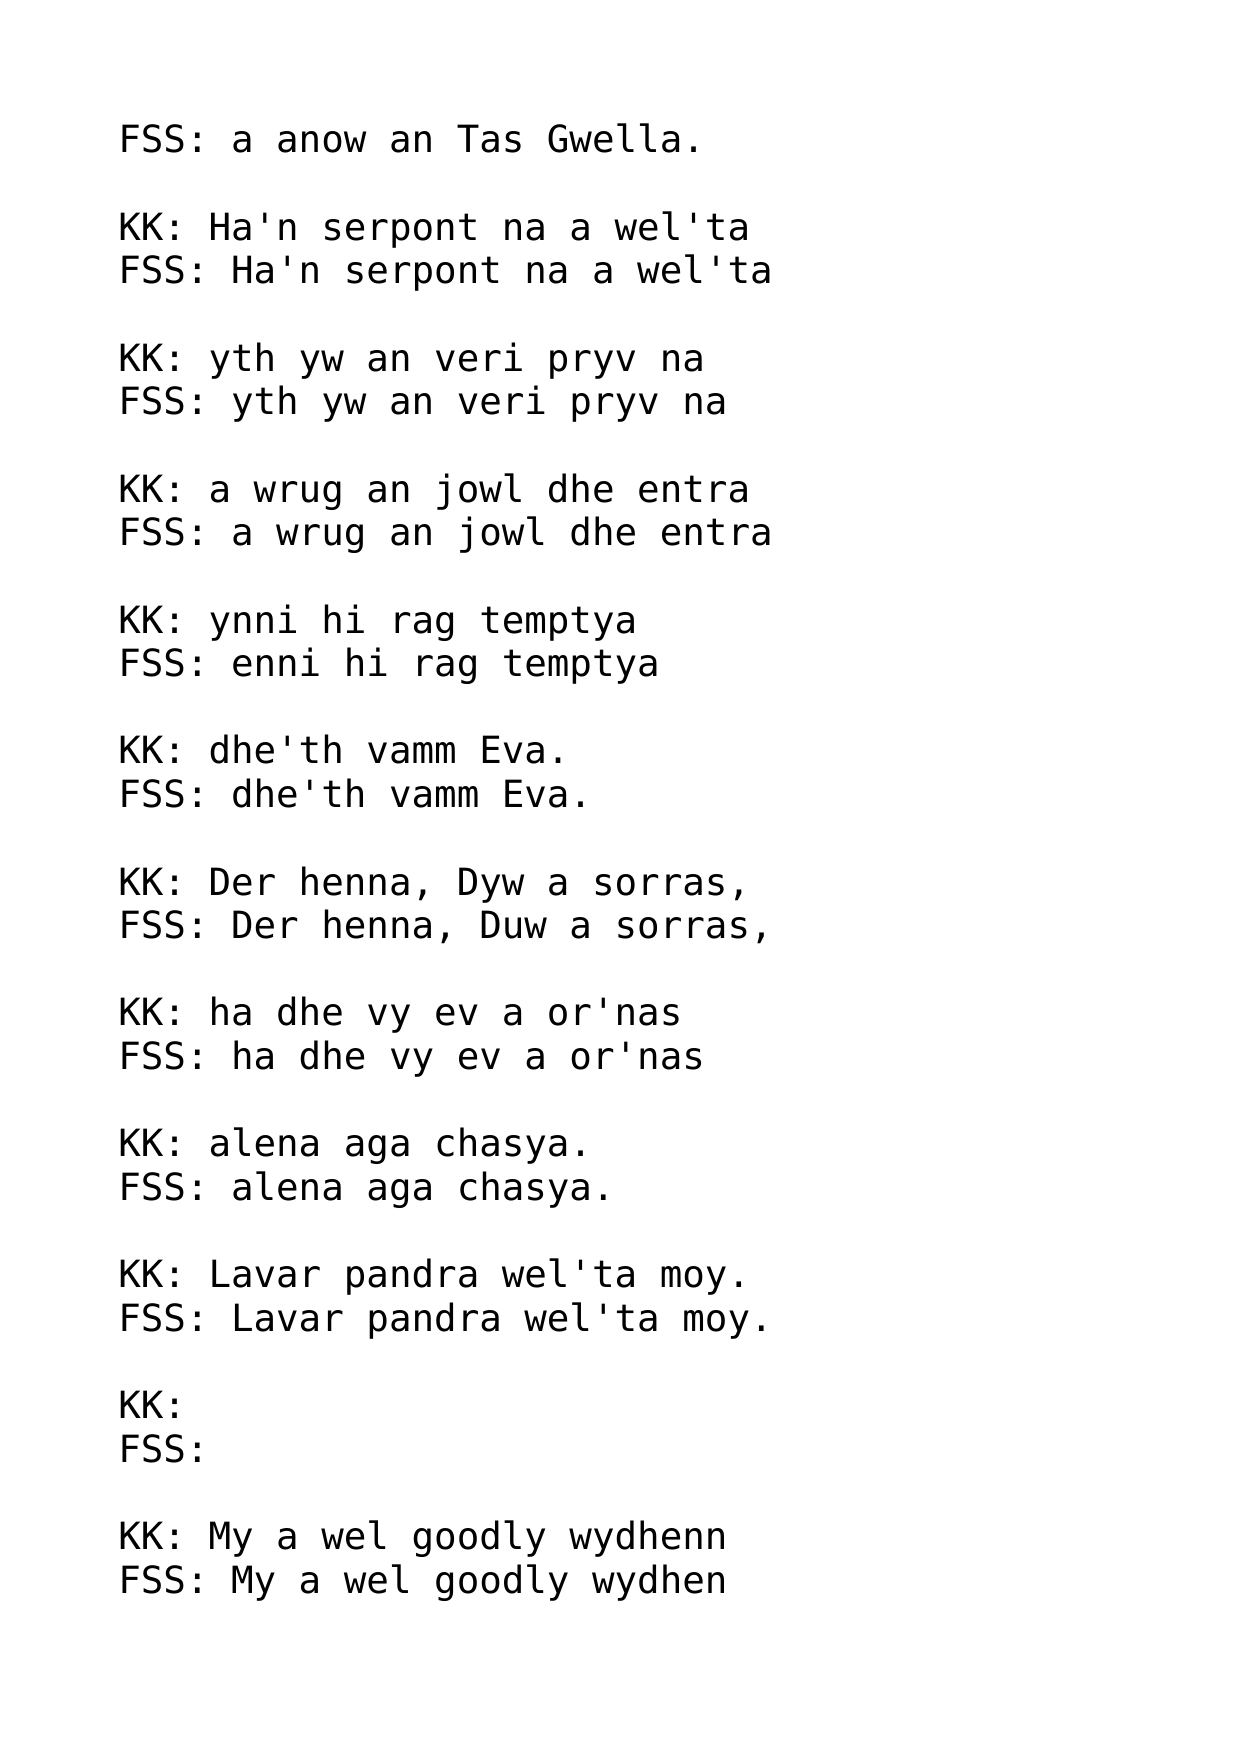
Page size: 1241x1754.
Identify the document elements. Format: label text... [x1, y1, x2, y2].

text FSS: yth yw an veri pryv na [118, 380, 1122, 424]
text KK: Ha'n serpont na a wel'ta [118, 205, 1122, 249]
text FSS: [118, 1427, 1122, 1471]
text KK: [118, 1384, 1122, 1427]
text KK: yth yw an veri pryv na [118, 336, 1122, 380]
text FSS: My a wel goodly wydhen [118, 1558, 1122, 1602]
text FSS: Lavar pandra wel'ta moy. [118, 1297, 1122, 1340]
text FSS: dhe'th vamm Eva. [118, 773, 1122, 816]
text FSS: a anow an Tas Gwella. [118, 118, 1122, 162]
text FSS: Der henna, Duw a sorras, [118, 904, 1122, 947]
text FSS: enni hi rag temptya [118, 642, 1122, 686]
text FSS: Ha'n serpont na a wel'ta [118, 249, 1122, 293]
text FSS: alena aga chasya. [118, 1166, 1122, 1209]
text KK: Lavar pandra wel'ta moy. [118, 1253, 1122, 1297]
text FSS: ha dhe vy ev a or'nas [118, 1035, 1122, 1078]
text KK: ynni hi rag temptya [118, 598, 1122, 642]
text KK: alena aga chasya. [118, 1122, 1122, 1166]
text FSS: a wrug an jowl dhe entra [118, 511, 1122, 554]
text KK: Der henna, Dyw a sorras, [118, 860, 1122, 904]
text KK: dhe'th vamm Eva. [118, 729, 1122, 773]
text KK: ha dhe vy ev a or'nas [118, 991, 1122, 1035]
text KK: My a wel goodly wydhenn [118, 1515, 1122, 1558]
text KK: a wrug an jowl dhe entra [118, 467, 1122, 511]
